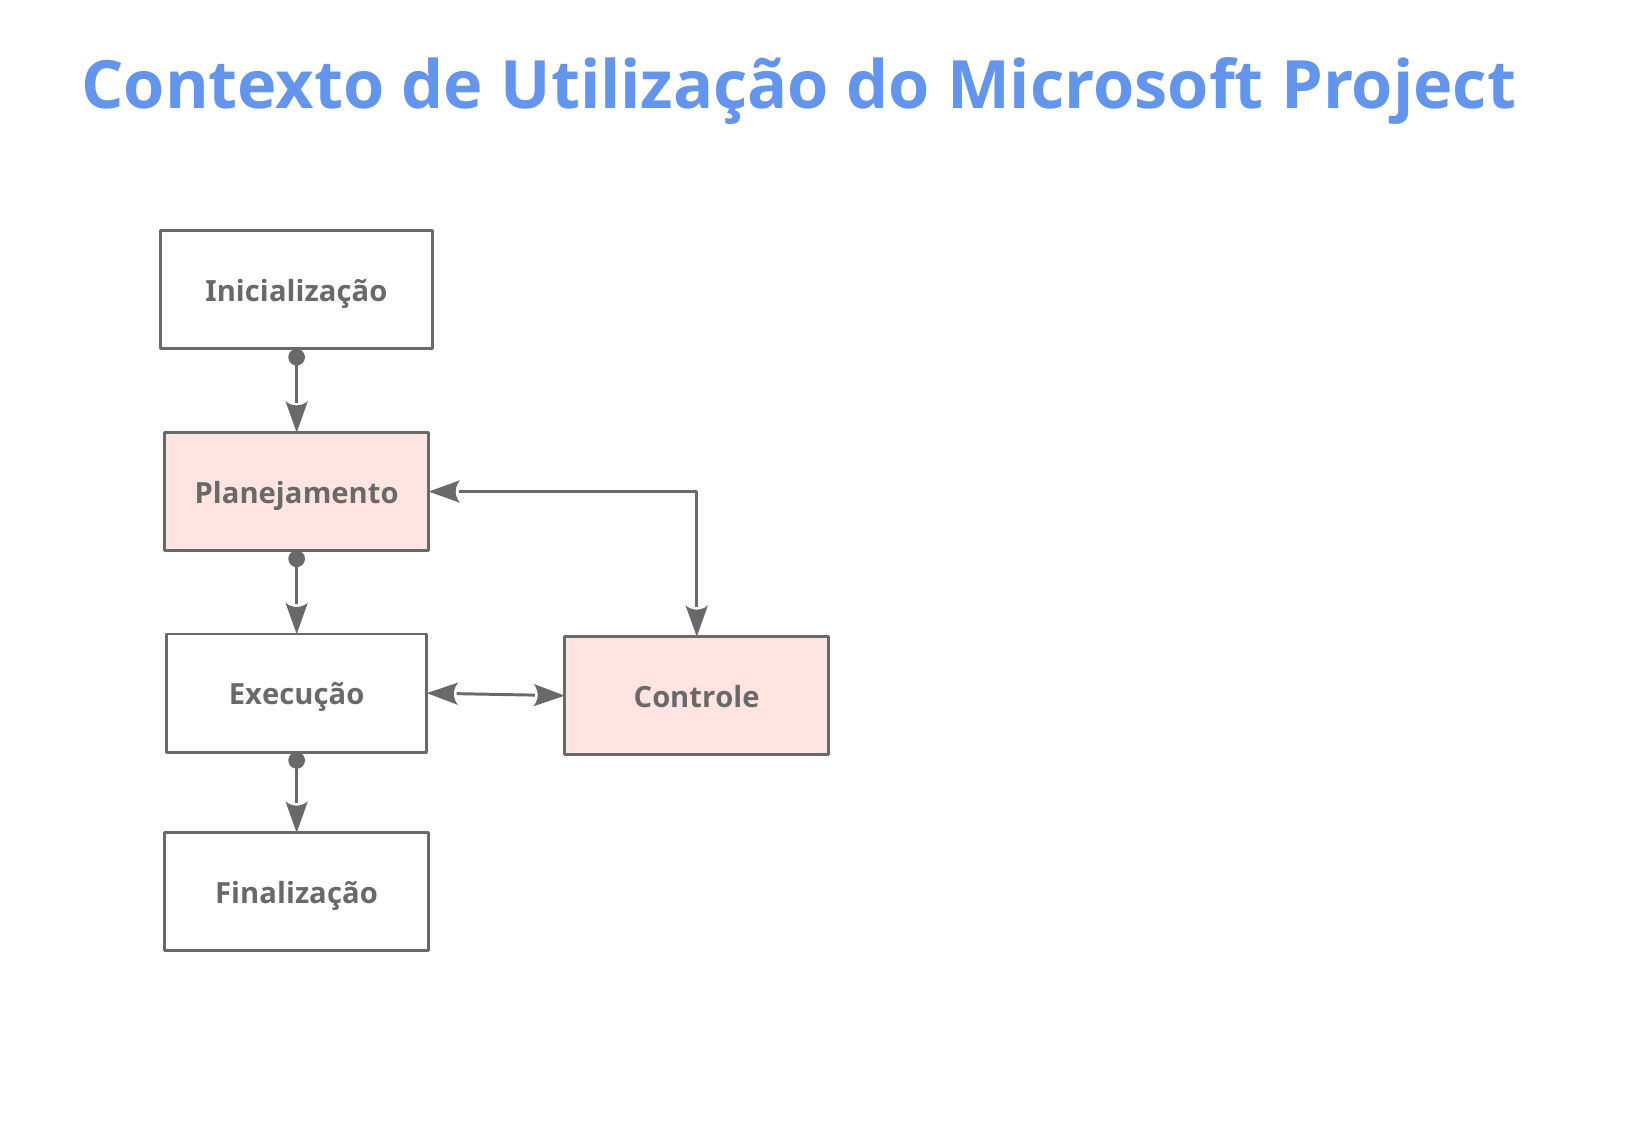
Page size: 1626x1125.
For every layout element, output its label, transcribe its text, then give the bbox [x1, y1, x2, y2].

text_box Planejamento [164, 432, 429, 551]
text_box Finalização [164, 832, 429, 951]
text_box Inicialização [160, 230, 433, 349]
text_box Controle [564, 636, 829, 755]
text_box Execução [166, 634, 427, 753]
title Contexto de Utilização do Microsoft Project [81, 41, 1544, 122]
